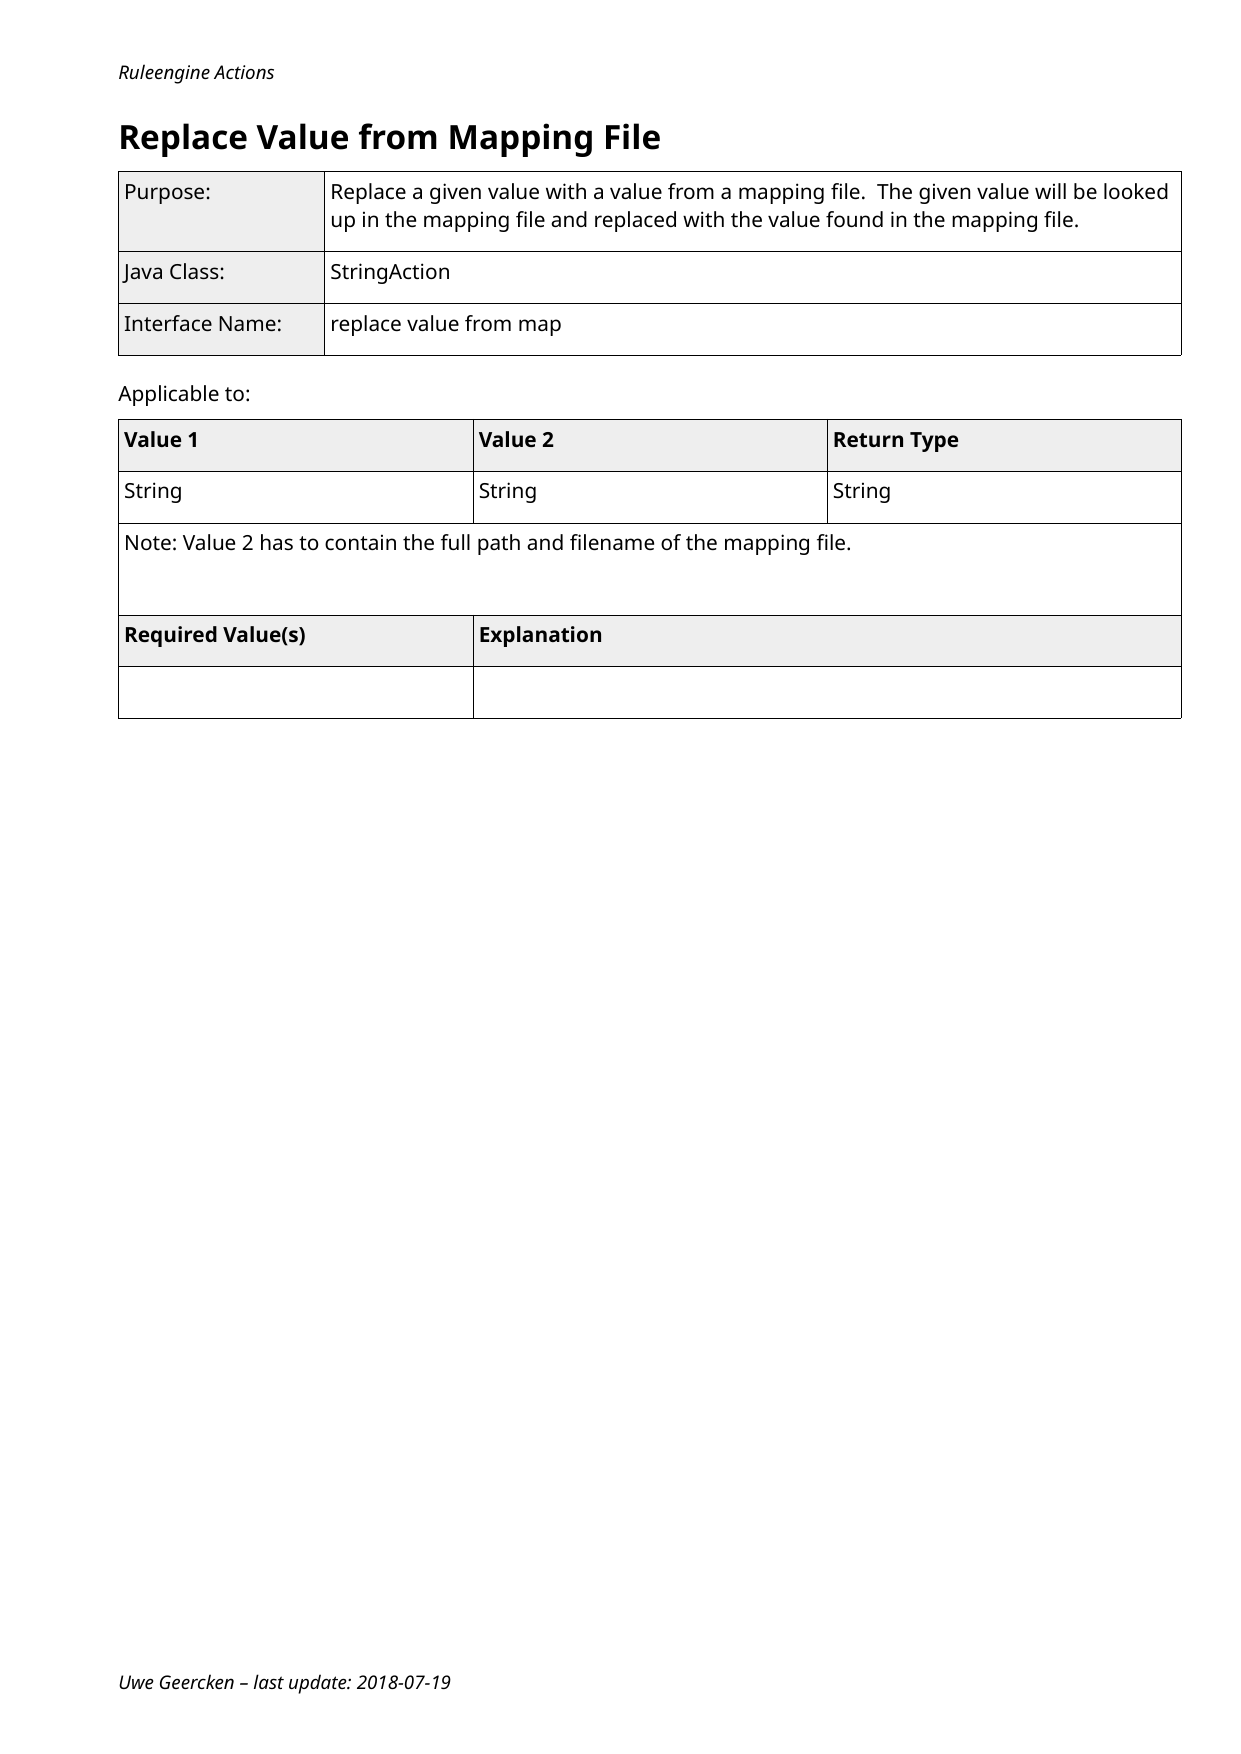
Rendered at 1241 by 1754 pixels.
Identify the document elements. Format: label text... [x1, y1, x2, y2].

table_cell Note: Value 2 has to contain the full path and filename of the mapping file. [119, 524, 1181, 614]
text Replace Value from Mapping File [118, 114, 1181, 159]
table_header Purpose: [119, 172, 324, 251]
table_header Return Type [828, 420, 1181, 471]
table_cell String [474, 472, 827, 522]
table_cell [119, 667, 473, 718]
table_cell [474, 667, 1181, 718]
table_header Value 2 [474, 420, 827, 471]
table_cell String [119, 472, 473, 522]
table_cell Interface Name: [119, 304, 324, 355]
table_header Replace a given value with a value from a mapping file. The given value will be looked up in the mapping file and replaced with the value found in the mapping file. [325, 172, 1181, 251]
table_cell replace value from map [325, 304, 1181, 355]
text Applicable to: [118, 379, 1181, 407]
table_header Value 1 [119, 420, 473, 471]
table_cell Java Class: [119, 252, 324, 303]
table_cell String [828, 472, 1181, 522]
table_cell Required Value(s) [119, 616, 473, 666]
table_cell Explanation [474, 616, 1181, 666]
table_cell StringAction [325, 252, 1181, 303]
